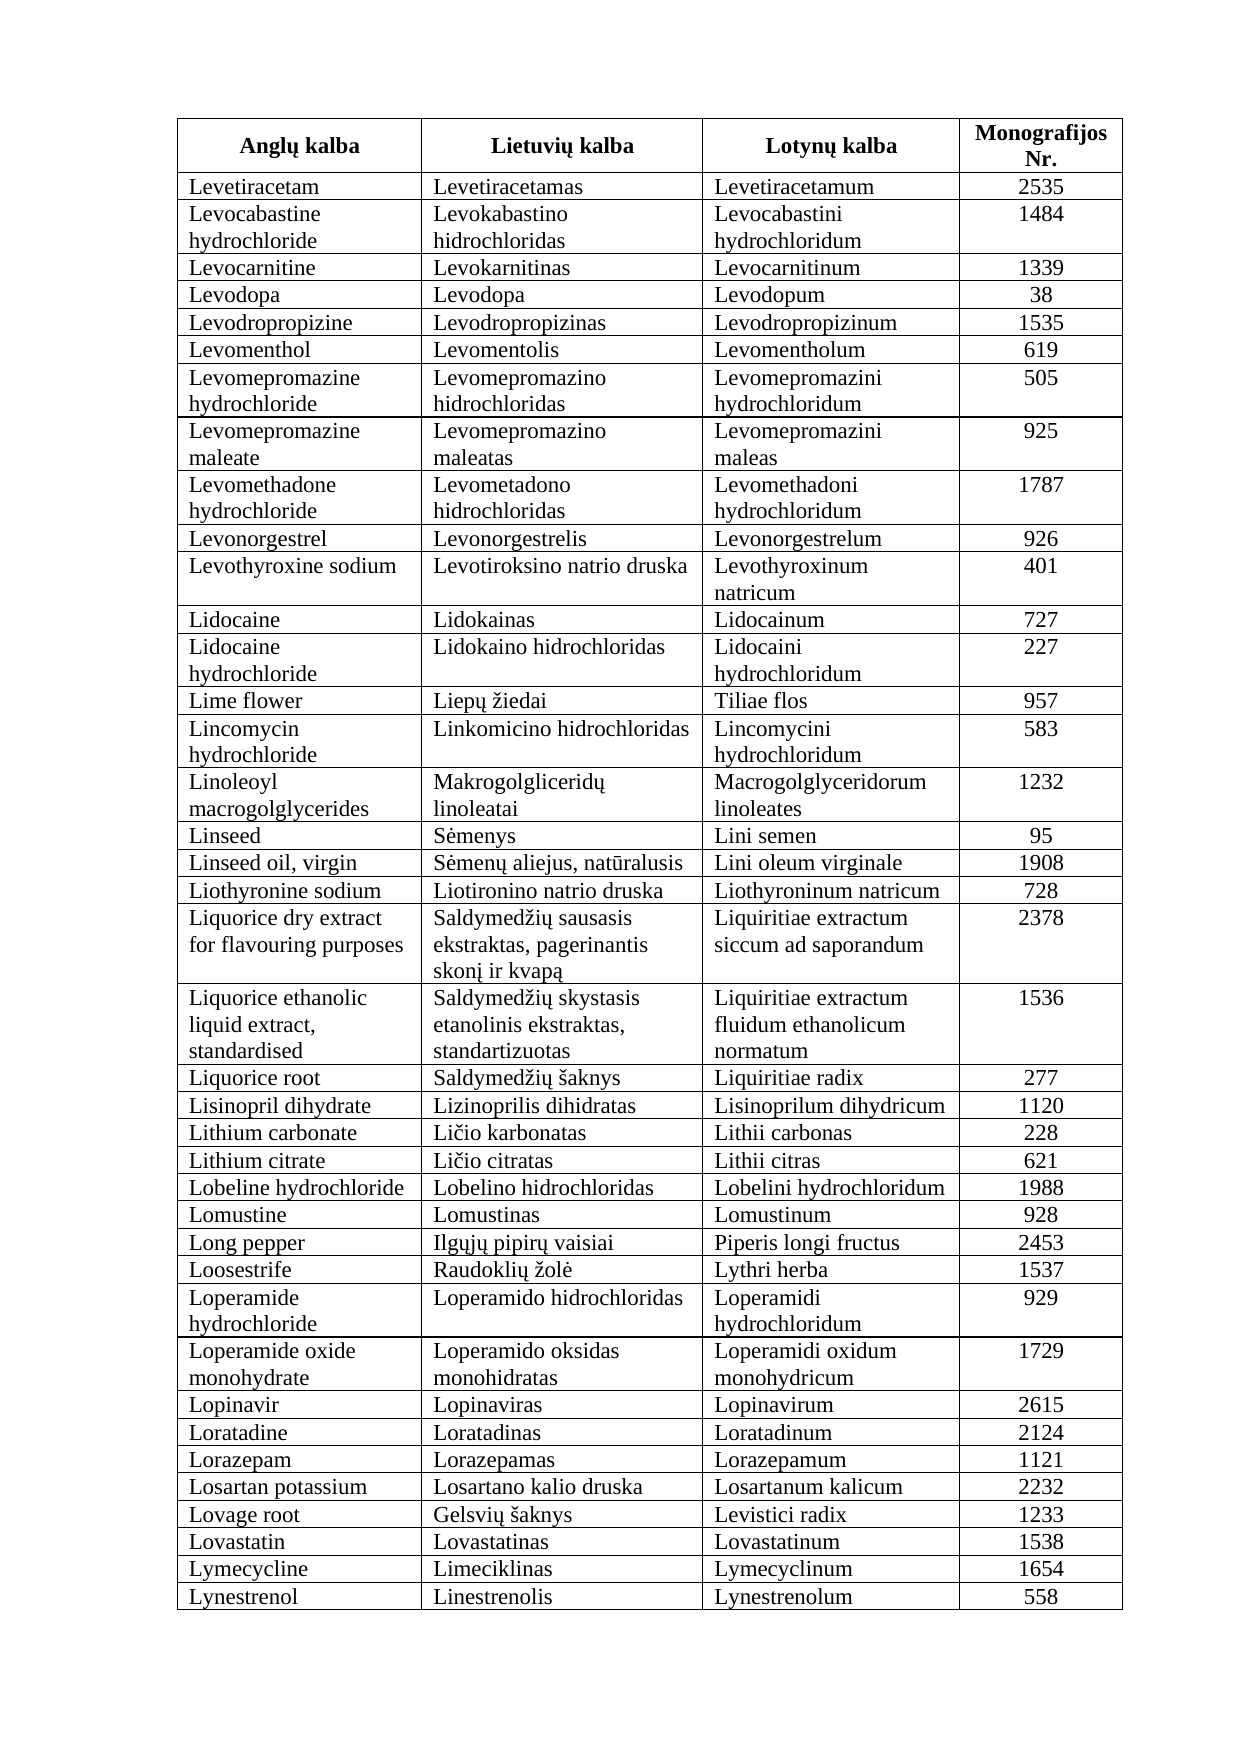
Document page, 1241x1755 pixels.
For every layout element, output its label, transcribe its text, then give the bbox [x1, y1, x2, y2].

table_cell Tiliae flos [703, 687, 959, 713]
table_cell Loperamido oksidas monohidratas [422, 1338, 702, 1390]
table_cell Lidocainum [703, 606, 959, 632]
table_cell Levokarnitinas [422, 254, 702, 280]
table_cell Levotiroksino natrio druska [422, 552, 702, 605]
table_cell Loperamide oxide monohydrate [178, 1338, 421, 1390]
table_cell 1535 [960, 309, 1122, 335]
table_cell Liepų žiedai [422, 687, 702, 713]
table_cell 1120 [960, 1092, 1122, 1118]
table_cell Liquiritiae extractum fluidum ethanolicum normatum [703, 984, 959, 1063]
table_cell Loperamidi oxidum monohydricum [703, 1338, 959, 1390]
table_cell Sėmenų aliejus, natūralusis [422, 850, 702, 876]
table_cell 621 [960, 1147, 1122, 1173]
table_cell Levodopa [178, 281, 421, 308]
table_cell Losartano kalio druska [422, 1473, 702, 1500]
table_cell 1339 [960, 254, 1122, 280]
table_cell Liquiritiae radix [703, 1065, 959, 1091]
table_cell Lisinopril dihydrate [178, 1092, 421, 1118]
table_cell 1484 [960, 200, 1122, 253]
table_cell Lymecycline [178, 1556, 421, 1582]
table_cell Lidocaine hydrochloride [178, 634, 421, 686]
table_cell Makrogolgliceridų linoleatai [422, 768, 702, 821]
table_cell Lythri herba [703, 1256, 959, 1283]
table_cell Levomepromazino hidrochloridas [422, 364, 702, 416]
table_cell Saldymedžių skystasis etanolinis ekstraktas, standartizuotas [422, 984, 702, 1063]
table_cell Levomepromazino maleatas [422, 418, 702, 470]
table_cell Levomepromazine hydrochloride [178, 364, 421, 416]
table_cell 2232 [960, 1473, 1122, 1500]
table_cell Gelsvių šaknys [422, 1501, 702, 1527]
table_cell Loperamido hidrochloridas [422, 1284, 702, 1336]
table_cell Lini semen [703, 822, 959, 848]
table_cell Linkomicino hidrochloridas [422, 715, 702, 767]
table_cell 728 [960, 877, 1122, 903]
table_cell 619 [960, 336, 1122, 363]
table_cell Loratadine [178, 1419, 421, 1445]
table_cell Levomentholum [703, 336, 959, 363]
table_cell 929 [960, 1284, 1122, 1336]
table_cell 1121 [960, 1446, 1122, 1472]
table_cell Lidocaine [178, 606, 421, 632]
table_cell 2453 [960, 1229, 1122, 1255]
table_cell Ličio karbonatas [422, 1119, 702, 1146]
table_cell 727 [960, 606, 1122, 632]
table_cell Levistici radix [703, 1501, 959, 1527]
table_cell 1233 [960, 1501, 1122, 1527]
table_cell Lobelini hydrochloridum [703, 1174, 959, 1200]
table_cell Levomepromazini hydrochloridum [703, 364, 959, 416]
table_cell Linseed [178, 822, 421, 848]
table_cell Loratadinas [422, 1419, 702, 1445]
table_cell Levomenthol [178, 336, 421, 363]
table_header Lietuvių kalba [422, 119, 702, 172]
table_cell Lithii citras [703, 1147, 959, 1173]
table_cell Lincomycin hydrochloride [178, 715, 421, 767]
table_cell Lorazepamum [703, 1446, 959, 1472]
table_cell Levodropropizine [178, 309, 421, 335]
table_cell 505 [960, 364, 1122, 416]
table_cell Lopinavirum [703, 1391, 959, 1417]
table_cell Lidokaino hidrochloridas [422, 634, 702, 686]
table_cell Liotironino natrio druska [422, 877, 702, 903]
table_cell 277 [960, 1065, 1122, 1091]
table_cell Lorazepamas [422, 1446, 702, 1472]
table_cell Levomepromazine maleate [178, 418, 421, 470]
table_cell Loperamide hydrochloride [178, 1284, 421, 1336]
table_cell 926 [960, 525, 1122, 551]
table_header Monografijos Nr. [960, 119, 1122, 172]
table_cell Lovage root [178, 1501, 421, 1527]
table_cell Saldymedžių šaknys [422, 1065, 702, 1091]
table_cell Levetiracetamas [422, 173, 702, 199]
table_cell Levocabastine hydrochloride [178, 200, 421, 253]
table_cell Levokabastino hidrochloridas [422, 200, 702, 253]
table_cell Lovastatinum [703, 1528, 959, 1554]
table_cell Raudoklių žolė [422, 1256, 702, 1283]
table_cell Lomustinum [703, 1201, 959, 1228]
table_cell Lobelino hidrochloridas [422, 1174, 702, 1200]
table_cell Levothyroxinum natricum [703, 552, 959, 605]
table_cell 95 [960, 822, 1122, 848]
table_cell Lorazepam [178, 1446, 421, 1472]
table_cell Levetiracetamum [703, 173, 959, 199]
table_cell 583 [960, 715, 1122, 767]
table_cell Lovastatin [178, 1528, 421, 1554]
table_cell Lidocaini hydrochloridum [703, 634, 959, 686]
table_cell Lopinavir [178, 1391, 421, 1417]
table_cell Levonorgestrelis [422, 525, 702, 551]
table_cell Liquorice dry extract for flavouring purposes [178, 904, 421, 983]
table_cell 2124 [960, 1419, 1122, 1445]
table_cell 957 [960, 687, 1122, 713]
table_cell Lincomycini hydrochloridum [703, 715, 959, 767]
table_cell Lisinoprilum dihydricum [703, 1092, 959, 1118]
table_cell Levomentolis [422, 336, 702, 363]
table_cell Lomustinas [422, 1201, 702, 1228]
table_cell Lynestrenol [178, 1583, 421, 1609]
table_header Lotynų kalba [703, 119, 959, 172]
table_cell Ličio citratas [422, 1147, 702, 1173]
table_cell Sėmenys [422, 822, 702, 848]
table_cell 558 [960, 1583, 1122, 1609]
table_cell Levodropropizinum [703, 309, 959, 335]
table_cell Lini oleum virginale [703, 850, 959, 876]
table_cell Lymecyclinum [703, 1556, 959, 1582]
table_cell Piperis longi fructus [703, 1229, 959, 1255]
table_cell 227 [960, 634, 1122, 686]
table_cell Lidokainas [422, 606, 702, 632]
table_cell 2378 [960, 904, 1122, 983]
table_cell 228 [960, 1119, 1122, 1146]
table_cell Ilgųjų pipirų vaisiai [422, 1229, 702, 1255]
table_cell 38 [960, 281, 1122, 308]
table_cell 1988 [960, 1174, 1122, 1200]
table_cell Levocarnitinum [703, 254, 959, 280]
table_cell Lobeline hydrochloride [178, 1174, 421, 1200]
table_cell Lovastatinas [422, 1528, 702, 1554]
table_cell 1538 [960, 1528, 1122, 1554]
table_cell Linestrenolis [422, 1583, 702, 1609]
table_cell Lithium citrate [178, 1147, 421, 1173]
table_cell Saldymedžių sausasis ekstraktas, pagerinantis skonį ir kvapą [422, 904, 702, 983]
table_cell Linoleoyl macrogolglycerides [178, 768, 421, 821]
table_cell Lime flower [178, 687, 421, 713]
table_cell Lizinoprilis dihidratas [422, 1092, 702, 1118]
table_cell Macrogolglyceridorum linoleates [703, 768, 959, 821]
table_cell Losartan potassium [178, 1473, 421, 1500]
table_cell Liothyronine sodium [178, 877, 421, 903]
table_cell Levonorgestrelum [703, 525, 959, 551]
table_cell Lithium carbonate [178, 1119, 421, 1146]
table_cell Liquorice root [178, 1065, 421, 1091]
table_cell 1537 [960, 1256, 1122, 1283]
table_cell Loperamidi hydrochloridum [703, 1284, 959, 1336]
table_cell 1232 [960, 768, 1122, 821]
table_cell Levetiracetam [178, 173, 421, 199]
table_cell Losartanum kalicum [703, 1473, 959, 1500]
table_cell 928 [960, 1201, 1122, 1228]
table_cell 2615 [960, 1391, 1122, 1417]
table_cell 1908 [960, 850, 1122, 876]
table_cell Liquiritiae extractum siccum ad saporandum [703, 904, 959, 983]
table_cell 1654 [960, 1556, 1122, 1582]
table_cell Lynestrenolum [703, 1583, 959, 1609]
table_cell Levothyroxine sodium [178, 552, 421, 605]
table_cell 2535 [960, 173, 1122, 199]
table_cell Lomustine [178, 1201, 421, 1228]
table_cell 401 [960, 552, 1122, 605]
table_cell Lopinaviras [422, 1391, 702, 1417]
table_cell Levonorgestrel [178, 525, 421, 551]
table_cell Levomepromazini maleas [703, 418, 959, 470]
table_cell Liquorice ethanolic liquid extract, standardised [178, 984, 421, 1063]
table_header Anglų kalba [178, 119, 421, 172]
table_cell 1729 [960, 1338, 1122, 1390]
table_cell 1536 [960, 984, 1122, 1063]
table_cell Liothyroninum natricum [703, 877, 959, 903]
table_cell Levometadono hidrochloridas [422, 471, 702, 524]
table_cell Lithii carbonas [703, 1119, 959, 1146]
table_cell Levomethadone hydrochloride [178, 471, 421, 524]
table_cell Levocarnitine [178, 254, 421, 280]
table_cell Loratadinum [703, 1419, 959, 1445]
table_cell Linseed oil, virgin [178, 850, 421, 876]
table_cell Limeciklinas [422, 1556, 702, 1582]
table_cell Levodopa [422, 281, 702, 308]
table_cell 925 [960, 418, 1122, 470]
table_cell Levodopum [703, 281, 959, 308]
table_cell Levodropropizinas [422, 309, 702, 335]
table_cell 1787 [960, 471, 1122, 524]
table_cell Long pepper [178, 1229, 421, 1255]
table_cell Levomethadoni hydrochloridum [703, 471, 959, 524]
table_cell Loosestrife [178, 1256, 421, 1283]
table_cell Levocabastini hydrochloridum [703, 200, 959, 253]
